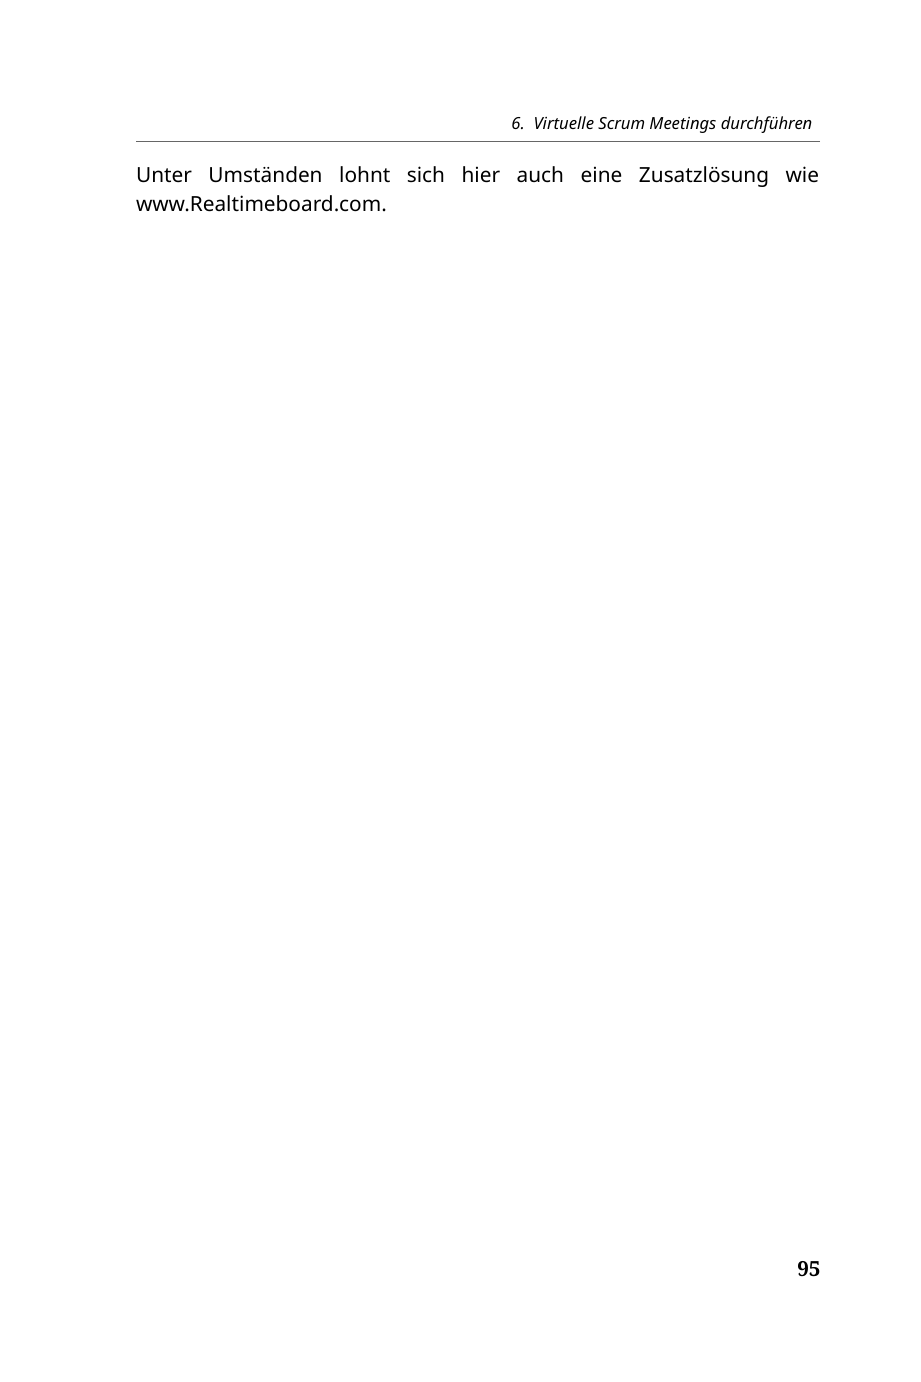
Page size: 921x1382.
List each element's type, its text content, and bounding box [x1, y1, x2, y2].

text Unter Umständen lohnt sich hier auch eine Zusatzlösung wie www.Realtimeboard.com. [136, 159, 820, 217]
